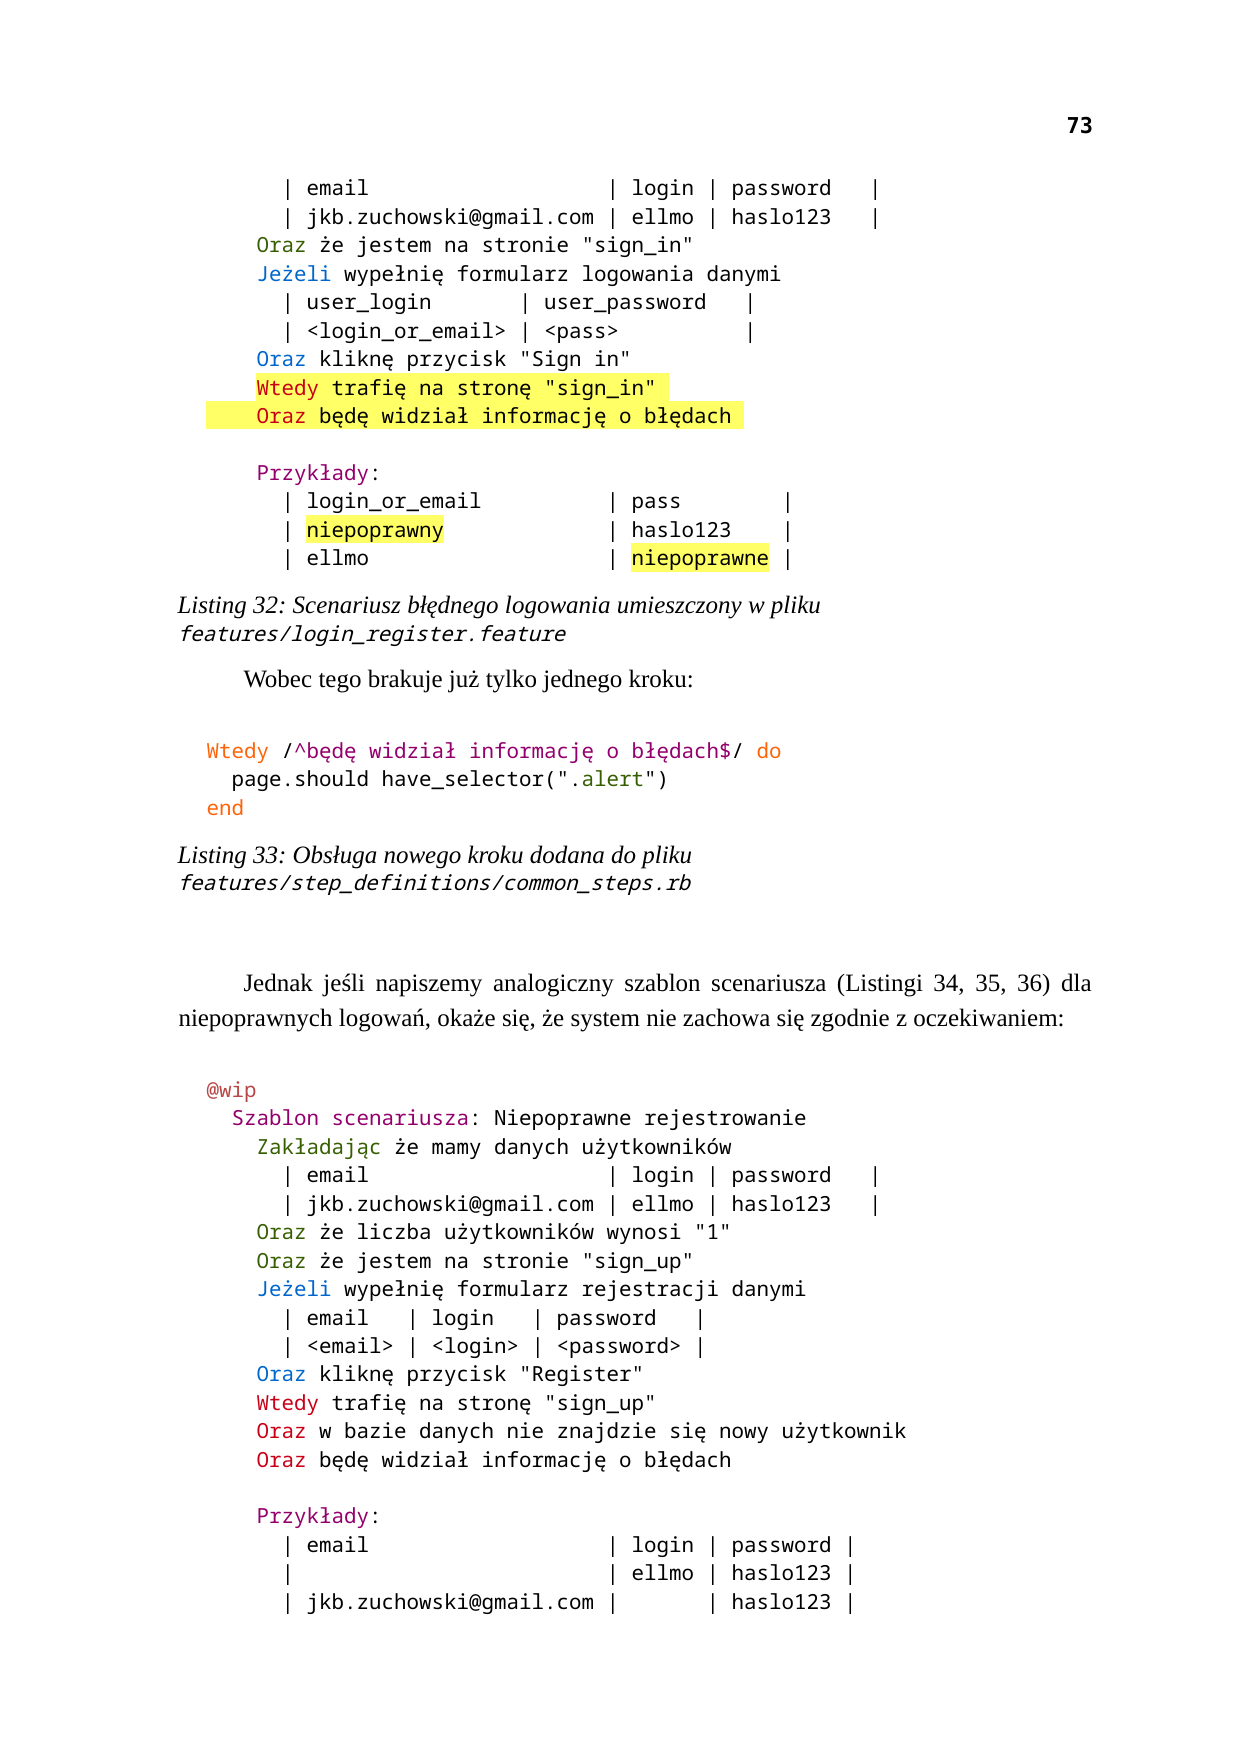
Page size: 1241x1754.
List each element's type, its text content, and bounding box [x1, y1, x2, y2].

text Wobec tego brakuje już tylko jednego kroku: [178, 659, 1093, 695]
table_header Wtedy /^będę widział informację o błędach$/ do page.should have_selector(".alert") end [177, 730, 1093, 827]
table_header @wip Szablon scenariusza: Niepoprawne rejestrowanie Zakładając że mamy danych użytkowników | email | login | password | | jkb.zuchowski@gmail.com | ellmo | haslo123 | Oraz że liczba użytkowników wynosi "1" Oraz że jestem na stronie "sign_up" Jeżeli wypełnię formularz rejestracji danymi | email | login | password | | <email> | <login> | <password> | Oraz kliknę przycisk "Register" Wtedy trafię na stronę "sign_up" Oraz w bazie danych nie znajdzie się nowy użytkownik Oraz będę widział informację o błędach Przykłady: | email | login | password | | | ellmo | haslo123 | | jkb.zuchowski@gmail.com | | haslo123 | [177, 1069, 1093, 1621]
table_header | email | login | password | | jkb.zuchowski@gmail.com | ellmo | haslo123 | Oraz że jestem na stronie "sign_in" Jeżeli wypełnię formularz logowania danymi | user_login | user_password | | <login_or_email> | <pass> | Oraz kliknę przycisk "Sign in" Wtedy trafię na stronę "sign_in" Oraz będę widział informację o błędach Przykłady: | login_or_email | pass | | niepoprawny | haslo123 | | ellmo | niepoprawne | [177, 168, 1093, 577]
list Listing 32: Scenariusz błędnego logowania umieszczony w pliku features/login_register.feature [177, 590, 1093, 647]
text Jednak jeśli napiszemy analogiczny szablon scenariusza (Listingi 34, 35, 36) dla niepoprawnych logowań, okaże się, że system nie zachowa się zgodnie z oczekiwaniem: [178, 963, 1093, 1034]
list Listing 33: Obsługa nowego kroku dodana do pliku features/step_definitions/common_steps.rb [177, 840, 1093, 897]
